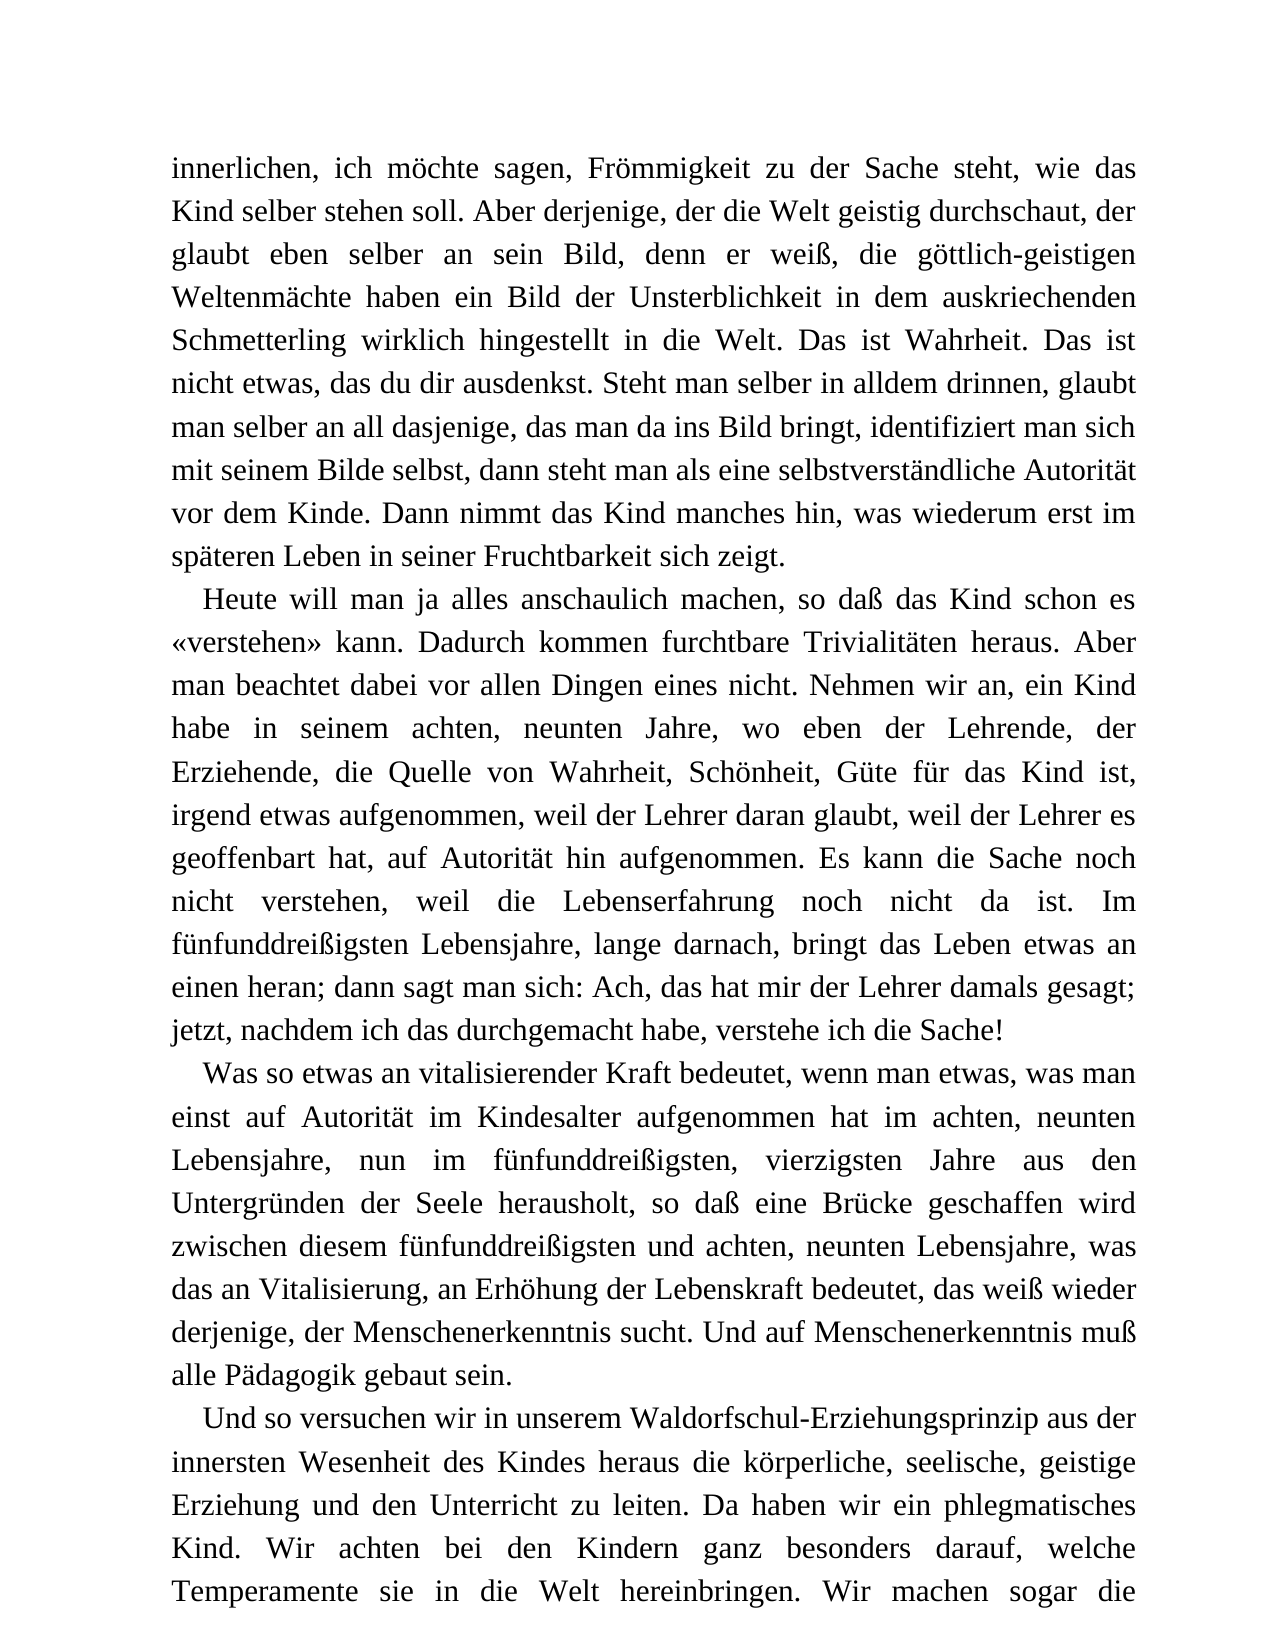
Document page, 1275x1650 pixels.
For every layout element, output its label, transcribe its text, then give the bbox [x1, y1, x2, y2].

text Was so etwas an vitalisierender Kraft bedeutet, wenn man etwas, was man einst auf Autorität im Kindesalter aufgenommen hat im achten, neunten Lebensjahre, nun im fünfunddreißigsten, vierzigsten Jahre aus den Untergründen der Seele herausholt, so daß eine Brücke geschaffen wird zwischen diesem fünfunddreißigsten und achten, neunten Lebensjahre, was das an Vitalisierung, an Erhöhung der Lebenskraft bedeutet, das weiß wieder derjenige, der Menschenerkenntnis sucht. Und auf Menschenerkenntnis muß alle Pädagogik gebaut sein. [171, 1055, 1137, 1392]
text Heute will man ja alles anschaulich machen, so daß das Kind schon es «verstehen» kann. Dadurch kommen furchtbare Trivialitäten heraus. Aber man beachtet dabei vor allen Dingen eines nicht. Nehmen wir an, ein Kind habe in seinem achten, neunten Jahre, wo eben der Lehrende, der Erziehende, die Quelle von Wahrheit, Schönheit, Güte für das Kind ist, irgend etwas aufgenommen, weil der Lehrer daran glaubt, weil der Lehrer es geoffenbart hat, auf Autorität hin aufgenommen. Es kann die Sache noch nicht verstehen, weil die Lebenserfahrung noch nicht da ist. Im fünfunddreißigsten Lebensjahre, lange darnach, bringt das Leben etwas an einen heran; dann sagt man sich: Ach, das hat mir der Lehrer damals gesagt; jetzt, nachdem ich das durchgemacht habe, verstehe ich die Sache! [171, 580, 1137, 1047]
text Und so versuchen wir in unserem Waldorfschul-Erziehungsprinzip aus der innersten Wesenheit des Kindes heraus die körperliche, seelische, geistige Erziehung und den Unterricht zu leiten. Da haben wir ein phlegmatisches Kind. Wir achten bei den Kindern ganz besonders darauf, welche Temperamente sie in die Welt hereinbringen. Wir machen sogar die [171, 1400, 1137, 1608]
text innerlichen, ich möchte sagen, Frömmigkeit zu der Sache steht, wie das Kind selber stehen soll. Aber derjenige, der die Welt geistig durchschaut, der glaubt eben selber an sein Bild, denn er weiß, die göttlich-geistigen Weltenmächte haben ein Bild der Unsterblichkeit in dem auskriechenden Schmetterling wirklich hingestellt in die Welt. Das ist Wahrheit. Das ist nicht etwas, das du dir ausdenkst. Steht man selber in alldem drinnen, glaubt man selber an all dasjenige, das man da ins Bild bringt, identifiziert man sich mit seinem Bilde selbst, dann steht man als eine selbstverständliche Autorität vor dem Kinde. Dann nimmt das Kind manches hin, was wiederum erst im späteren Leben in seiner Fruchtbarkeit sich zeigt. [171, 149, 1137, 573]
